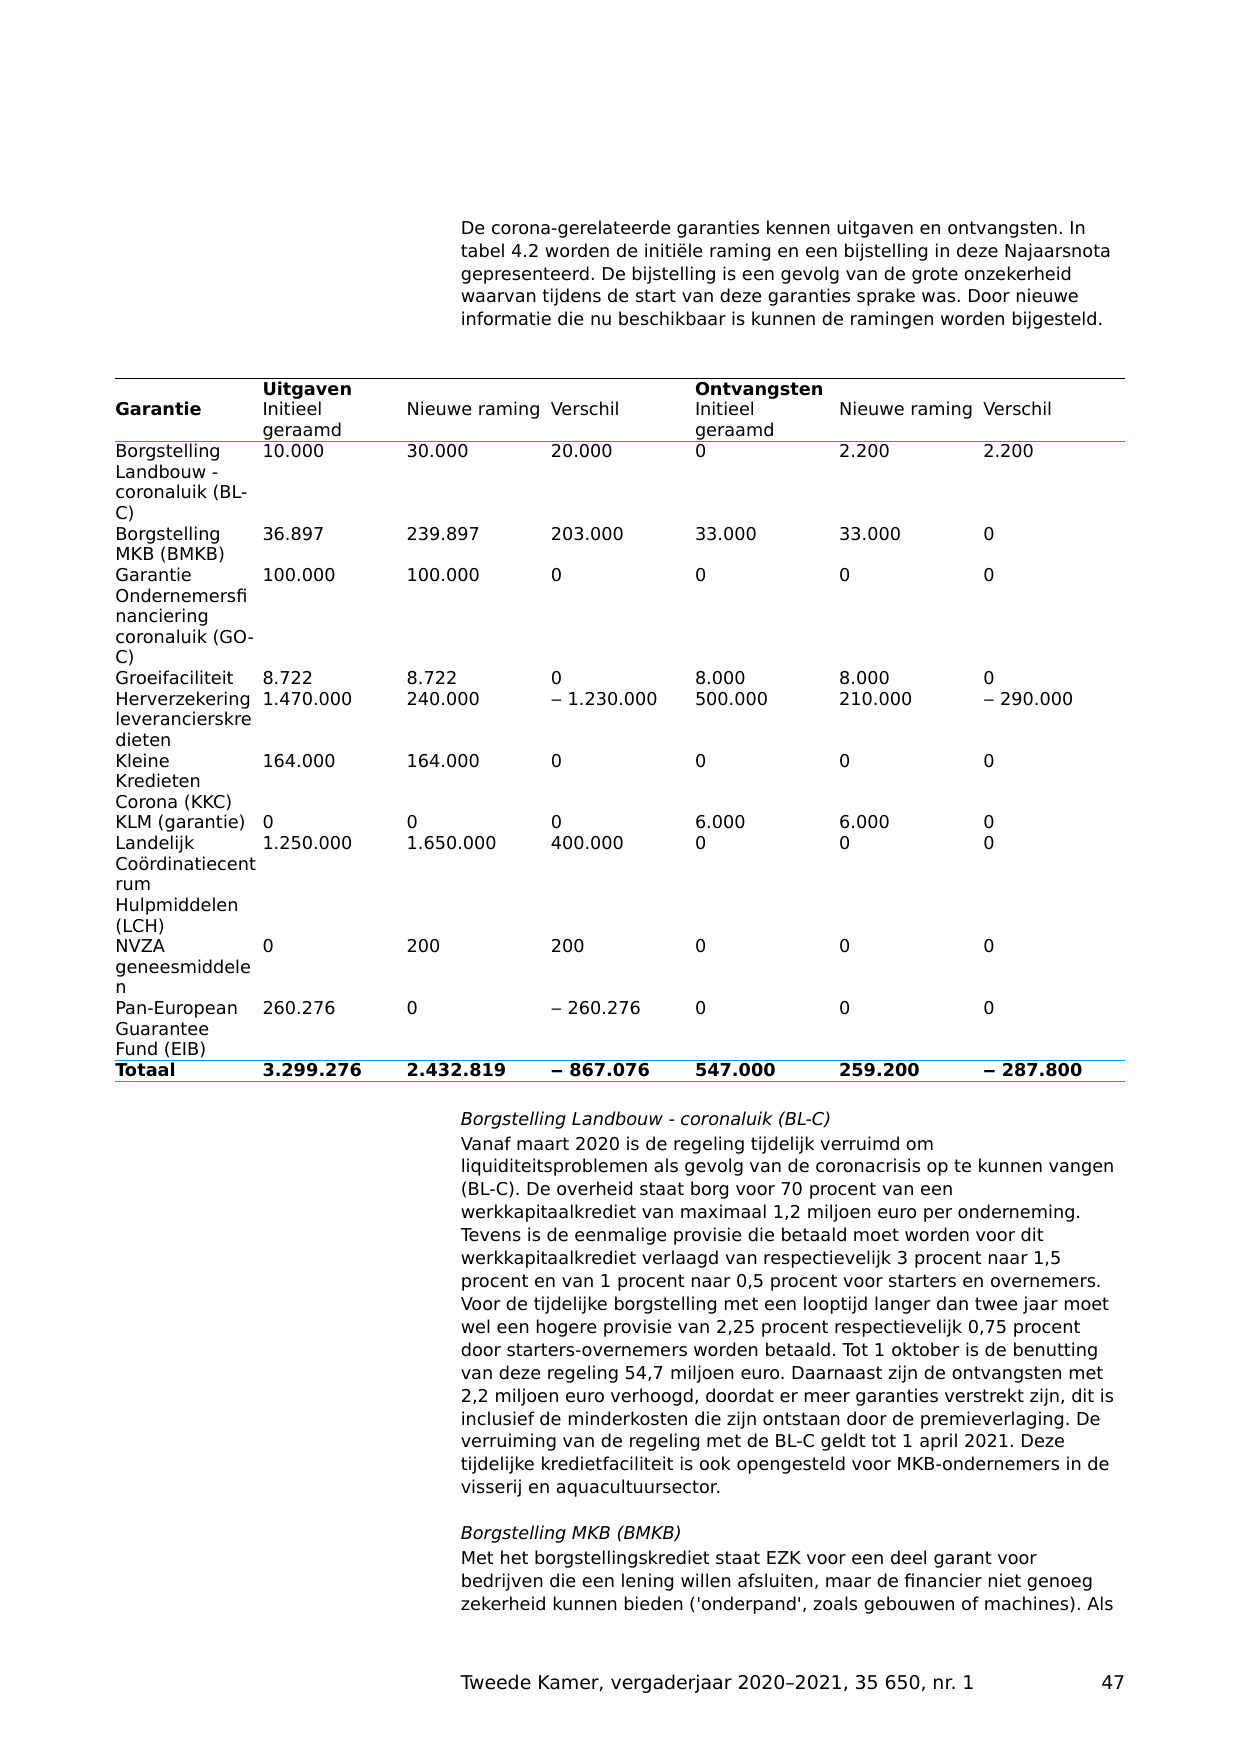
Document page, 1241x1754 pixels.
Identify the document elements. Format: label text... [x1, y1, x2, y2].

table_cell 3.299.276 [259, 1061, 403, 1081]
table_cell ‒ 260.276 [548, 998, 692, 1060]
table_cell Groeifaciliteit [115, 668, 259, 689]
table_cell Borgstelling MKB (BMKB) [115, 524, 259, 565]
table_cell 0 [836, 565, 980, 668]
table_cell 8.000 [692, 668, 836, 689]
table_cell 100.000 [259, 565, 403, 668]
table_cell 0 [836, 751, 980, 812]
table_cell Ontvangsten [692, 379, 1125, 399]
table_cell 0 [548, 813, 692, 833]
table_cell 1.470.000 [259, 689, 403, 751]
table_cell 100.000 [404, 565, 548, 668]
table_cell 0 [404, 813, 548, 833]
table_cell KLM (garantie) [115, 813, 259, 833]
table_cell Landelijk Coördinatiecentrum Hulpmiddelen (LCH) [115, 833, 259, 936]
table_cell [115, 379, 259, 399]
table_cell 1.650.000 [404, 833, 548, 936]
table_cell Uitgaven [259, 379, 692, 399]
text Borgstelling MKB (BMKB) [461, 1521, 1125, 1544]
table_cell 0 [980, 751, 1125, 812]
table_cell 8.722 [259, 668, 403, 689]
table_cell Nieuwe raming [404, 399, 548, 441]
table_cell 240.000 [404, 689, 548, 751]
table_cell 500.000 [692, 689, 836, 751]
table_cell 1.250.000 [259, 833, 403, 936]
table_cell 0 [980, 565, 1125, 668]
table_cell 0 [692, 751, 836, 812]
table_cell 10.000 [259, 442, 403, 524]
table_cell 0 [980, 813, 1125, 833]
table_cell 8.722 [404, 668, 548, 689]
text De corona-gerelateerde garanties kennen uitgaven en ontvangsten. In tabel 4.2 worden de initiële raming en een bijstelling in deze Najaarsnota gepresenteerd. De bijstelling is een gevolg van de grote onzekerheid waarvan tijdens de start van deze garanties sprake was. Door nieuwe informatie die nu beschikbaar is kunnen de ramingen worden bijgesteld. [461, 216, 1125, 330]
table_cell 0 [980, 668, 1125, 689]
table_cell 30.000 [404, 442, 548, 524]
table_cell 0 [259, 936, 403, 998]
table_cell 0 [836, 833, 980, 936]
table_cell 0 [980, 936, 1125, 998]
table_cell Kleine Kredieten Corona (KKC) [115, 751, 259, 812]
table_cell 8.000 [836, 668, 980, 689]
table_cell Garantie Ondernemersfinanciering coronaluik (GO-C) [115, 565, 259, 668]
table_cell 239.897 [404, 524, 548, 565]
table_cell 0 [259, 813, 403, 833]
table_cell Verschil [548, 399, 692, 441]
table_cell 0 [548, 751, 692, 812]
table_cell 260.276 [259, 998, 403, 1060]
table_cell Pan-European Guarantee Fund (EIB) [115, 998, 259, 1060]
table_cell Totaal [115, 1061, 259, 1081]
table_cell ‒ 867.076 [548, 1061, 692, 1081]
table_cell 6.000 [692, 813, 836, 833]
table_cell Garantie [115, 399, 259, 441]
table_cell Borgstelling Landbouw - coronaluik (BL-C) [115, 442, 259, 524]
table_cell 0 [692, 833, 836, 936]
table_cell Verschil [980, 399, 1125, 441]
table_cell 200 [404, 936, 548, 998]
table_cell ‒ 287.800 [980, 1061, 1125, 1081]
table_cell 33.000 [836, 524, 980, 565]
table_header Tabel 4.2 Uitgaven en ontvangsten corona-gerelateerde garanties (in duizenden euro's) [115, 353, 1125, 378]
table_cell 0 [692, 442, 836, 524]
table_cell Initieel geraamd [259, 399, 403, 441]
table_cell 0 [548, 668, 692, 689]
table_cell 0 [836, 998, 980, 1060]
table_cell 33.000 [692, 524, 836, 565]
table_cell 0 [404, 998, 548, 1060]
table_cell Nieuwe raming [836, 399, 980, 441]
table_cell Initieel geraamd [692, 399, 836, 441]
table_cell 20.000 [548, 442, 692, 524]
table_cell 0 [980, 524, 1125, 565]
text Borgstelling Landbouw - coronaluik (BL-C) [461, 1107, 1125, 1129]
table_cell 36.897 [259, 524, 403, 565]
table_cell 164.000 [259, 751, 403, 812]
table_cell 547.000 [692, 1061, 836, 1081]
table_cell Herverzekering leverancierskredieten [115, 689, 259, 751]
table_cell 203.000 [548, 524, 692, 565]
text Vanaf maart 2020 is de regeling tijdelijk verruimd om liquiditeitsproblemen als gevolg van de coronacrisis op te kunnen vangen (BL-C). De overheid staat borg voor 70 procent van een werkkapitaalkrediet van maximaal 1,2 miljoen euro per onderneming. Tevens is de eenmalige provisie die betaald moet worden voor dit werkkapitaalkrediet verlaagd van respectievelijk 3 procent naar 1,5 procent en van 1 procent naar 0,5 procent voor starters en overnemers. Voor de tijdelijke borgstelling met een looptijd langer dan twee jaar moet wel een hogere provisie van 2,25 procent respectievelijk 0,75 procent door starters-overnemers worden betaald. Tot 1 oktober is de benutting van deze regeling 54,7 miljoen euro. Daarnaast zijn de ontvangsten met 2,2 miljoen euro verhoogd, doordat er meer garanties verstrekt zijn, dit is inclusief de minderkosten die zijn ontstaan door de premieverlaging. De verruiming van de regeling met de BL-C geldt tot 1 april 2021. Deze tijdelijke kredietfaciliteit is ook opengesteld voor MKB-ondernemers in de visserij en aquacultuursector. [461, 1132, 1125, 1498]
table_cell 400.000 [548, 833, 692, 936]
table_cell 2.200 [836, 442, 980, 524]
table_cell 0 [980, 833, 1125, 936]
table_cell ‒ 290.000 [980, 689, 1125, 751]
table_cell 210.000 [836, 689, 980, 751]
table_cell 0 [548, 565, 692, 668]
table_cell 0 [836, 936, 980, 998]
table_cell 0 [692, 998, 836, 1060]
table_cell 200 [548, 936, 692, 998]
table_cell 259.200 [836, 1061, 980, 1081]
table_cell 6.000 [836, 813, 980, 833]
table_cell 0 [692, 936, 836, 998]
text Met het borgstellingskrediet staat EZK voor een deel garant voor bedrijven die een lening willen afsluiten, maar de financier niet genoeg zekerheid kunnen bieden ('onderpand', zoals gebouwen of machines). Als [461, 1546, 1125, 1615]
table_cell ‒ 1.230.000 [548, 689, 692, 751]
table_cell 0 [980, 998, 1125, 1060]
table_cell 2.200 [980, 442, 1125, 524]
table_cell 164.000 [404, 751, 548, 812]
table_cell 2.432.819 [404, 1061, 548, 1081]
table_cell 0 [692, 565, 836, 668]
table_cell NVZA geneesmiddelen [115, 936, 259, 998]
